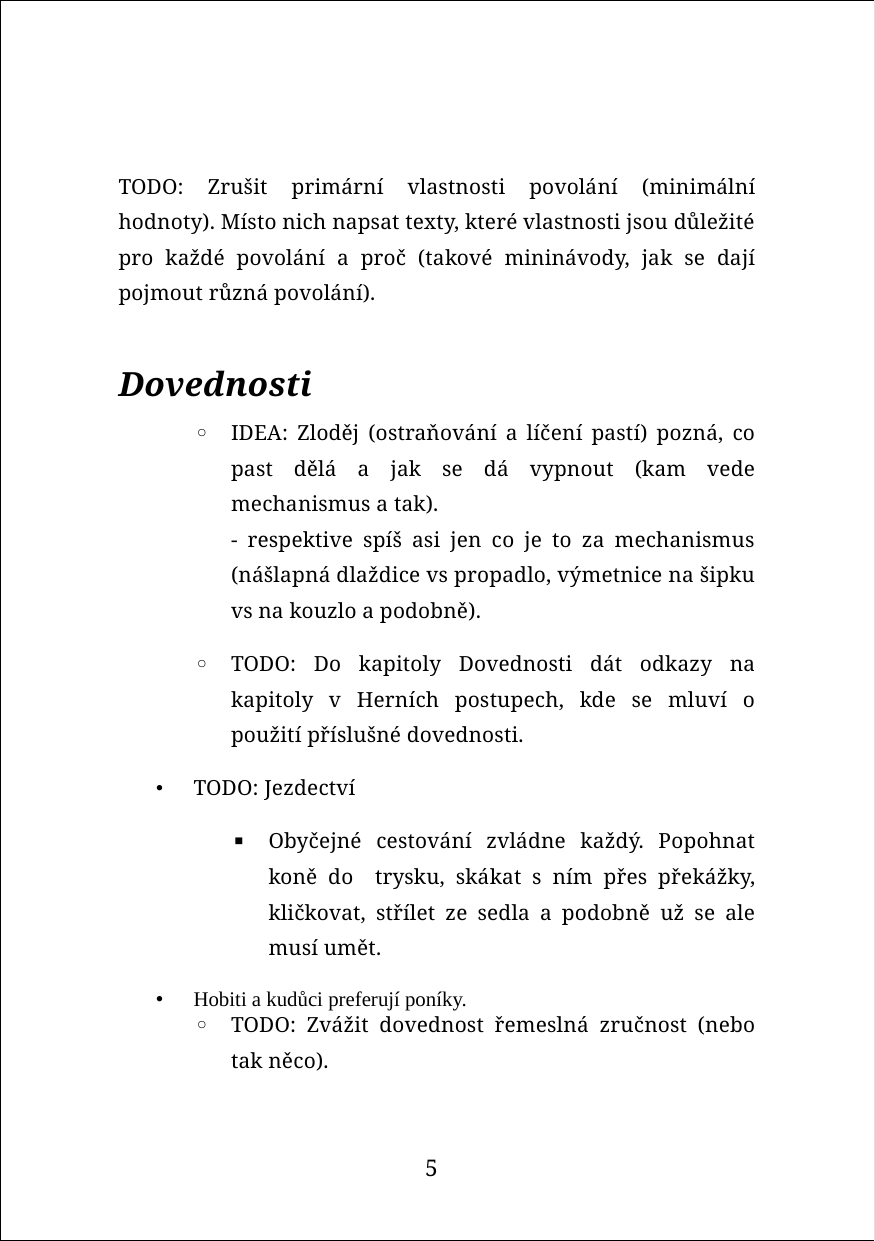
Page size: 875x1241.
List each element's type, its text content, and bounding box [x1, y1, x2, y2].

list TODO: Do kapitoly Dovednosti dát odkazy na kapitoly v Herních postupech, kde se mluví o použití příslušné dovednosti. [193, 649, 756, 749]
list TODO: Zvážit dovednost řemeslná zručnost (nebo tak něco). [193, 1011, 756, 1074]
text TODO: Zrušit primární vlastnosti povolání (minimální hodnoty). Místo nich napsat texty, které vlastnosti jsou důležité pro každé povolání a proč (takové mininávody, jak se dají pojmout různá povolání). [118, 172, 756, 307]
list TODO: Jezdectví [156, 773, 756, 802]
list Obyčejné cestování zvládne každý. Popohnat koně do trysku, skákat s ním přes překážky, kličkovat, střílet ze sedla a podobně už se ale musí umět. [231, 827, 756, 962]
list IDEA: Zloděj (ostraňování a líčení pastí) pozná, co past dělá a jak se dá vypnout (kam vede mechanismus a tak). - respektive spíš asi jen co je to za mechanismus (nášlapná dlaždice vs propadlo, výmetnice na šipku vs na kouzlo a podobně). [193, 418, 756, 624]
list Hobiti a kudůci preferují poníky. [156, 986, 756, 1011]
subtitle Dovednosti [118, 361, 756, 407]
